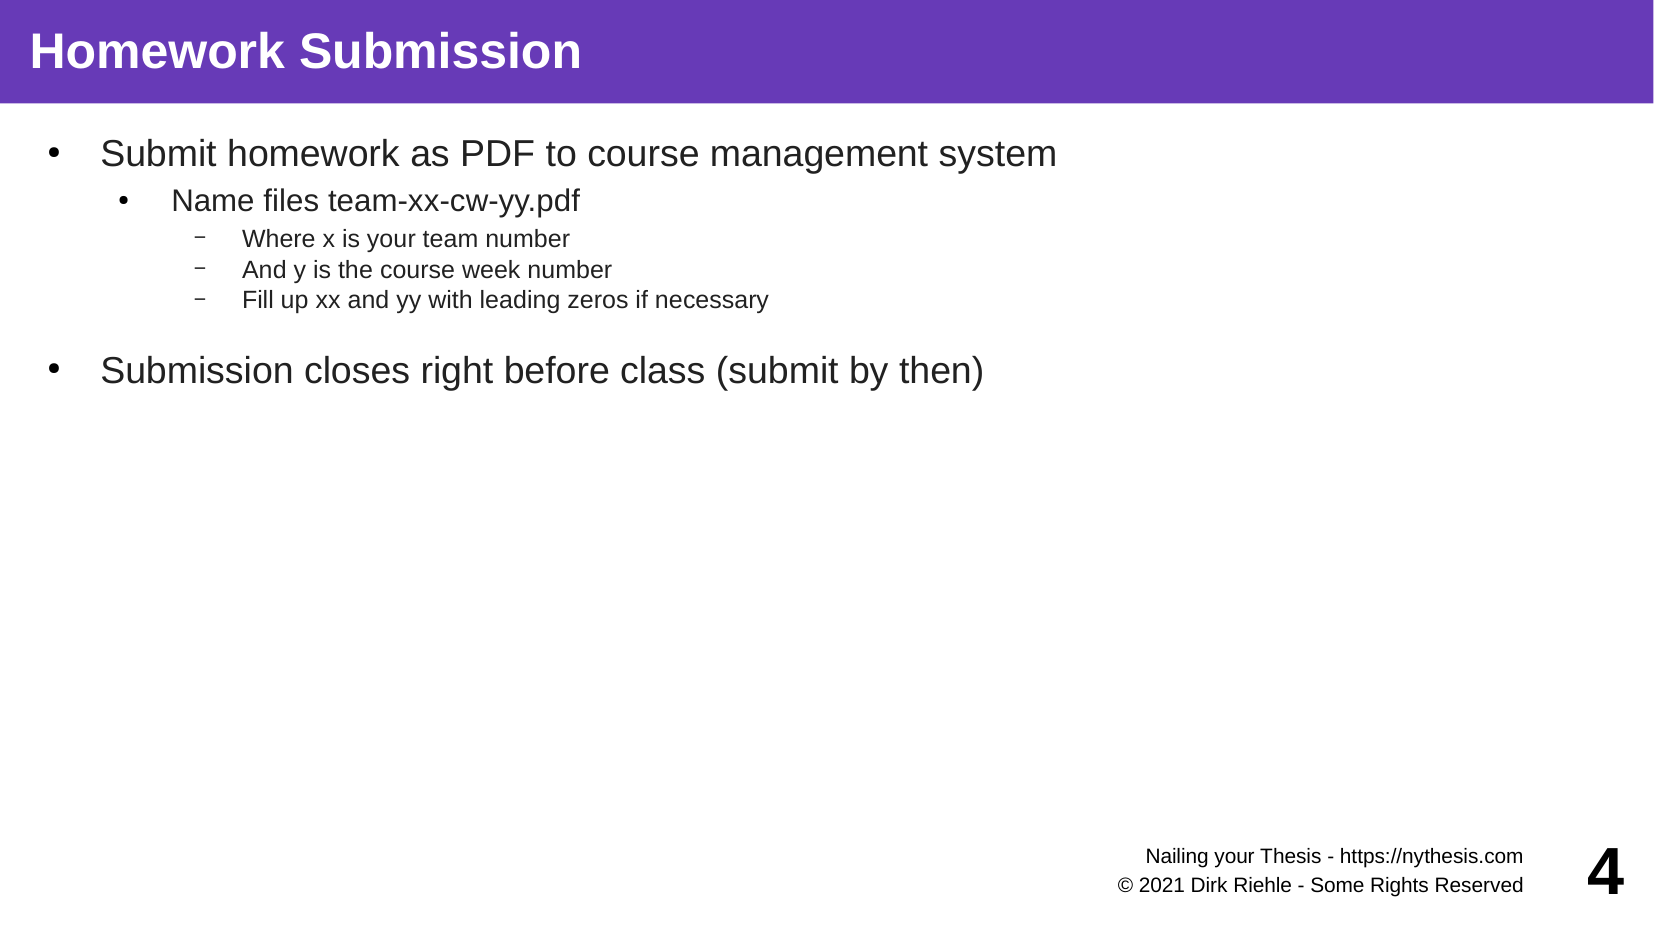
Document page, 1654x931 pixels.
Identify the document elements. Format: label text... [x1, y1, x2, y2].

title Homework Submission [0, 0, 1654, 104]
list Submit homework as PDF to course management system Name files team-xx-cw-yy.pdf Where x is your team number And y is the course week number Fill up xx and yy with leading zeros if necessary Submission closes right before class (submit by then) [29, 132, 1625, 813]
